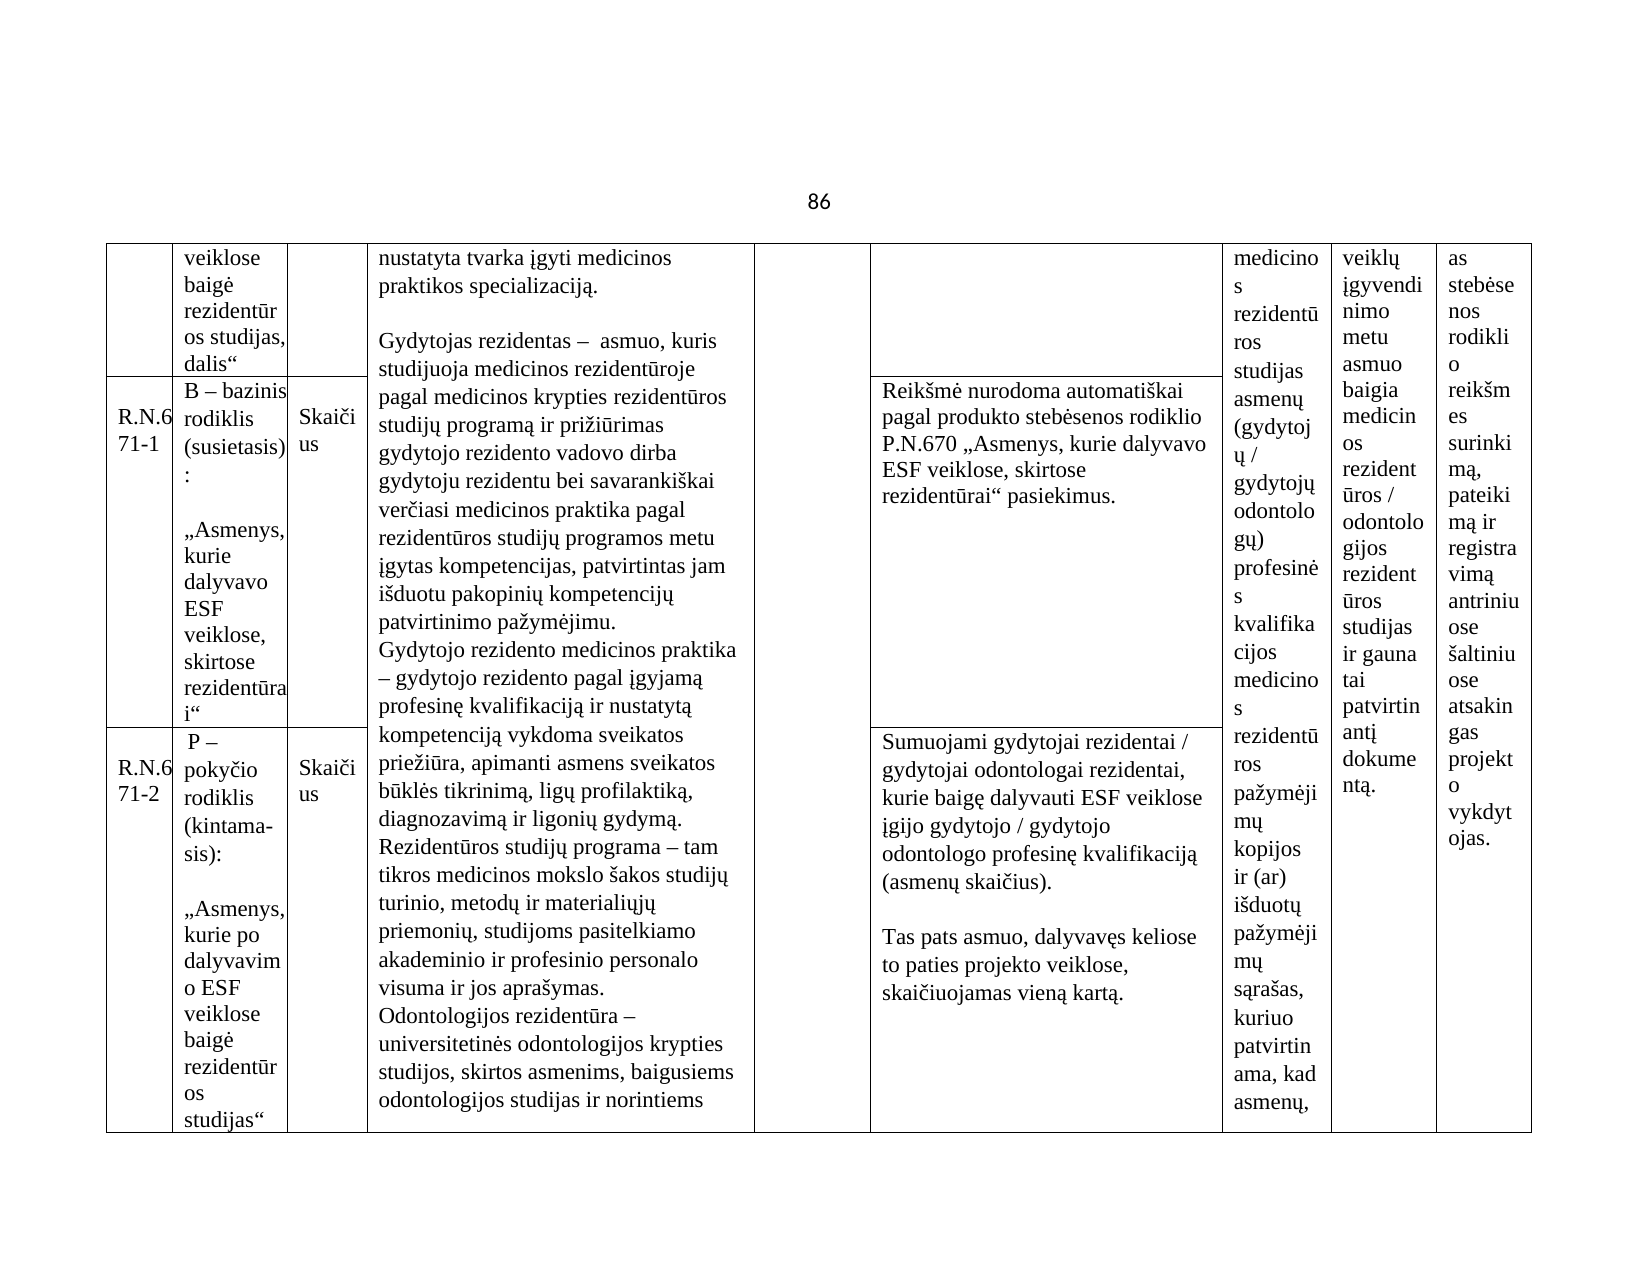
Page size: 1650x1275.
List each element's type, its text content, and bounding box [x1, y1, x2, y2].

table_cell medicinos rezidentūros studijas asmenų (gydytojų / gydytojų odontologų) profesinės kvalifikacijos medicinos rezidentūros pažymėjimų kopijos ir (ar) išduotų pažymėjimų sąrašas, kuriuo patvirtinama, kad asmenų, [1223, 244, 1331, 1132]
table_cell veiklose baigė rezidentūros studijas, dalis“ [173, 244, 287, 376]
table_cell nustatyta tvarka įgyti medicinos praktikos specializaciją. Gydytojas rezidentas – asmuo, kuris studijuoja medicinos rezidentūroje pagal medicinos krypties rezidentūros studijų programą ir prižiūrimas gydytojo rezidento vadovo dirba gydytoju rezidentu bei savarankiškai verčiasi medicinos praktika pagal rezidentūros studijų programos metu įgytas kompetencijas, patvirtintas jam išduotu pakopinių kompetencijų patvirtinimo pažymėjimu. Gydytojo rezidento medicinos praktika – gydytojo rezidento pagal įgyjamą profesinę kvalifikaciją ir nustatytą kompetenciją vykdoma sveikatos priežiūra, apimanti asmens sveikatos būklės tikrinimą, ligų profilaktiką, diagnozavimą ir ligonių gydymą. Rezidentūros studijų programa – tam tikros medicinos mokslo šakos studijų turinio, metodų ir materialiųjų priemonių, studijoms pasitelkiamo akademinio ir profesinio personalo visuma ir jos aprašymas. Odontologijos rezidentūra – universitetinės odontologijos krypties studijos, skirtos asmenims, baigusiems odontologijos studijas ir norintiems [368, 244, 754, 1132]
table_cell veiklų įgyvendinimo metu asmuo baigia medicinos rezidentūros / odontologijos rezidentūros studijas ir gauna tai patvirtinantį dokumentą. [1332, 244, 1436, 1132]
table_cell [871, 244, 1222, 376]
table_cell [755, 244, 870, 1132]
table_cell as stebėsenos rodiklio reikšmes surinkimą, pateikimą ir registravimą antriniuose šaltiniuose atsakingas projekto vykdytojas. [1437, 244, 1531, 1132]
table_cell R.N.671-1 [107, 377, 172, 727]
table_cell Sumuojami gydytojai rezidentai / gydytojai odontologai rezidentai, kurie baigę dalyvauti ESF veiklose įgijo gydytojo / gydytojo odontologo profesinę kvalifikaciją (asmenų skaičius). Tas pats asmuo, dalyvavęs keliose to paties projekto veiklose, skaičiuojamas vieną kartą. [871, 728, 1222, 1132]
table_cell P – pokyčio rodiklis (kintama-sis): „Asmenys, kurie po dalyvavimo ESF veiklose baigė rezidentūros studijas“ [173, 728, 287, 1132]
table_cell [288, 244, 367, 376]
table_cell Skaičius [288, 728, 367, 1132]
table_cell Skaičius [288, 377, 367, 727]
table_cell [107, 244, 172, 376]
table_cell Reikšmė nurodoma automatiškai pagal produkto stebėsenos rodiklio P.N.670 „Asmenys, kurie dalyvavo ESF veiklose, skirtose rezidentūrai“ pasiekimus. [871, 377, 1222, 727]
table_cell B – bazinis rodiklis (susietasis): „Asmenys, kurie dalyvavo ESF veiklose, skirtose rezidentūrai“ [173, 377, 287, 727]
table_cell R.N.671-2 [107, 728, 172, 1132]
